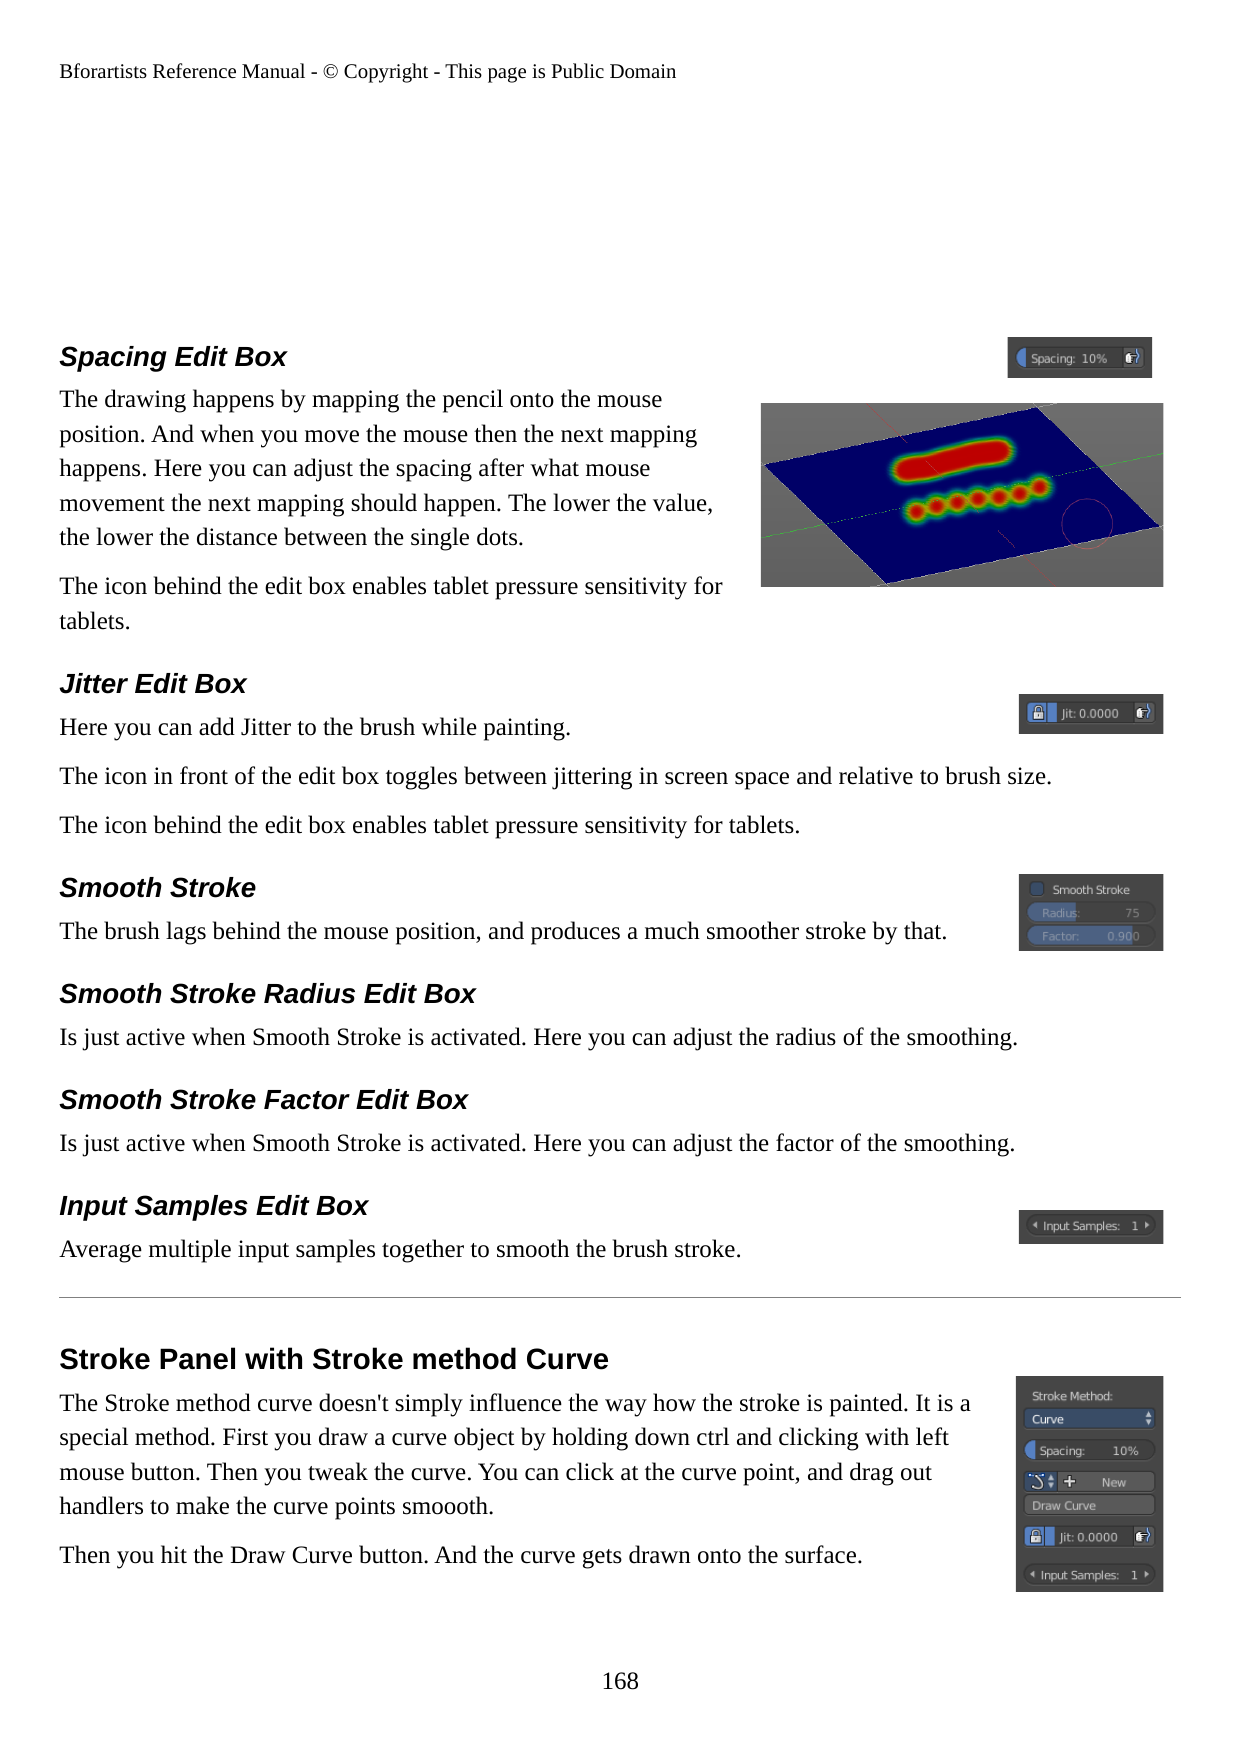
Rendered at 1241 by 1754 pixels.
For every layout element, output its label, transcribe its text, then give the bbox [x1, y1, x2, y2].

subtitle Smooth Stroke Radius Edit Box [59, 977, 1181, 1009]
text The icon behind the edit box enables tablet pressure sensitivity for tablets. [59, 571, 1181, 635]
subtitle Spacing Edit Box [59, 340, 1007, 372]
text Then you hit the Draw Curve button. And the curve gets drawn onto the surface. [59, 1540, 1015, 1569]
text Is just active when Smooth Stroke is activated. Here you can adjust the factor of the smoothing. [59, 1128, 1181, 1157]
text The icon in front of the edit box toggles between jittering in screen space and relative to brush size. [59, 761, 1181, 790]
picture [1018, 1210, 1164, 1244]
text The brush lags behind the mouse position, and produces a much smoother stroke by that. [59, 916, 1018, 945]
text Average multiple input samples together to smooth the brush stroke. [59, 1234, 1181, 1262]
picture [1007, 337, 1153, 378]
subtitle Jitter Edit Box [59, 667, 1181, 699]
subtitle Stroke Panel with Stroke method Curve [59, 1342, 1181, 1375]
subtitle Smooth Stroke [59, 872, 1181, 903]
text The icon behind the edit box enables tablet pressure sensitivity for tablets. [59, 810, 1181, 839]
picture [1018, 694, 1164, 734]
subtitle Input Samples Edit Box [59, 1189, 1181, 1221]
text Here you can add Jitter to the brush while painting. [59, 712, 1181, 741]
subtitle [1153, 340, 1181, 372]
text Is just active when Smooth Stroke is activated. Here you can adjust the radius of the smoothing. [59, 1022, 1181, 1051]
text The drawing happens by mapping the pencil onto the mouse position. And when you move the mouse then the next mapping happens. Here you can adjust the spacing after what mouse movement the next mapping should happen. The lower the value, the lower the distance between the single dots. [59, 384, 1181, 551]
picture [1018, 874, 1164, 951]
picture [1015, 1376, 1164, 1592]
subtitle Smooth Stroke Factor Edit Box [59, 1083, 1181, 1115]
picture [760, 403, 1164, 587]
text The Stroke method curve doesn't simply influence the way how the stroke is painted. It is a special method. First you draw a curve object by holding down ctrl and clicking with left mouse button. Then you tweak the curve. You can click at the curve point, and drag out handlers to make the curve points smoooth. [59, 1388, 1015, 1520]
